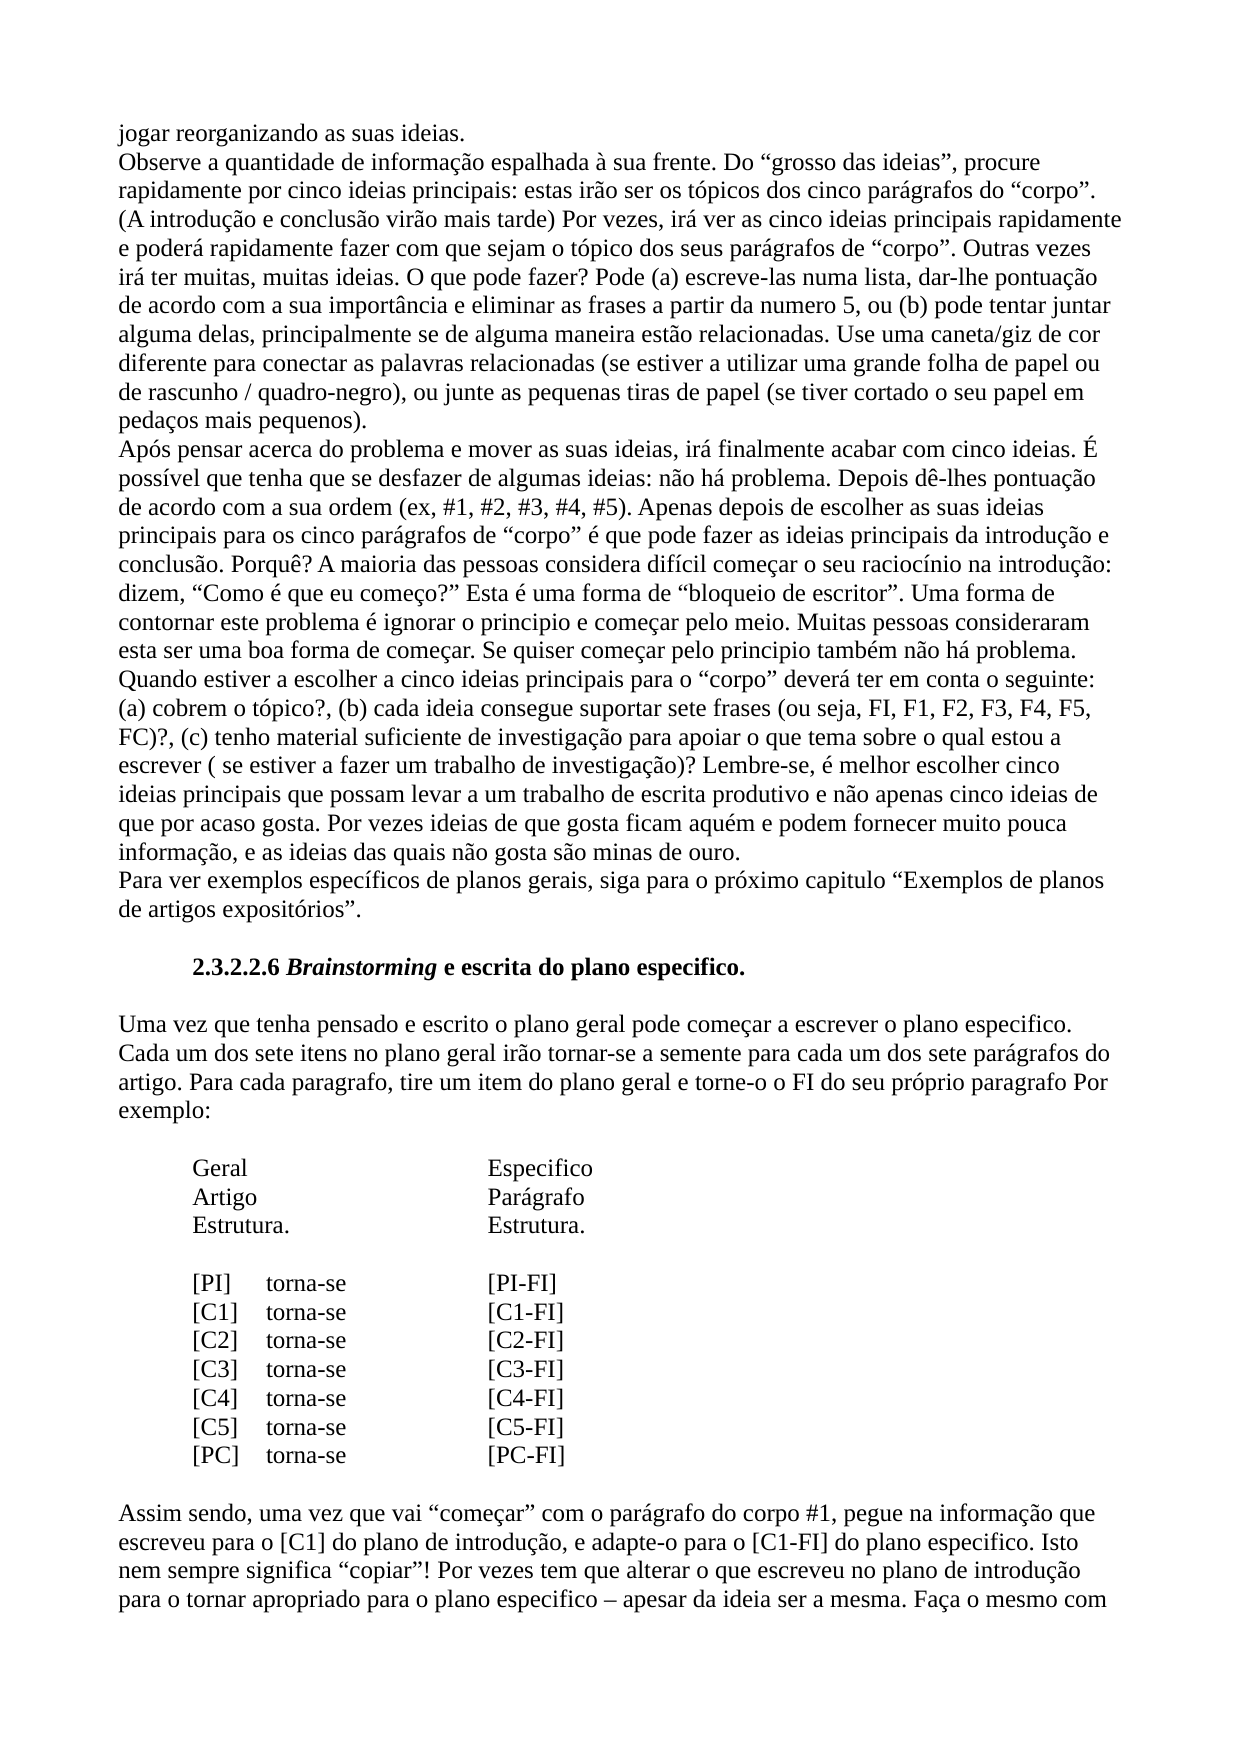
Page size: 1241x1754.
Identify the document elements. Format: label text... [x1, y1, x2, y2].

text Após pensar acerca do problema e mover as suas ideias, irá finalmente acabar com cinco ideias. É possível que tenha que se desfazer de algumas ideias: não há problema. Depois dê-lhes pontuação de acordo com a sua ordem (ex, #1, #2, #3, #4, #5). Apenas depois de escolher as suas ideias principais para os cinco parágrafos de “corpo” é que pode fazer as ideias principais da introdução e conclusão. Porquê? A maioria das pessoas considera difícil começar o seu raciocínio na introdução: dizem, “Como é que eu começo?” Esta é uma forma de “bloqueio de escritor”. Uma forma de contornar este problema é ignorar o principio e começar pelo meio. Muitas pessoas consideraram esta ser uma boa forma de começar. Se quiser começar pelo principio também não há problema. [118, 434, 1122, 664]
text 2.3.2.2.6 Brainstorming e escrita do plano especifico. [118, 952, 1122, 1009]
text jogar reorganizando as suas ideias. [118, 118, 1122, 147]
text Assim sendo, uma vez que vai “começar” com o parágrafo do corpo #1, pegue na informação que escreveu para o [C1] do plano de introdução, e adapte-o para o [C1-FI] do plano especifico. Isto nem sempre significa “copiar”! Por vezes tem que alterar o que escreveu no plano de introdução para o tornar apropriado para o plano especifico – apesar da ideia ser a mesma. Faça o mesmo com [118, 1498, 1122, 1613]
text Quando estiver a escolher a cinco ideias principais para o “corpo” deverá ter em conta o seguinte: (a) cobrem o tópico?, (b) cada ideia consegue suportar sete frases (ou seja, FI, F1, F2, F3, F4, F5, FC)?, (c) tenho material suficiente de investigação para apoiar o que tema sobre o qual estou a escrever ( se estiver a fazer um trabalho de investigação)? Lembre-se, é melhor escolher cinco ideias principais que possam levar a um trabalho de escrita produtivo e não apenas cinco ideias de que por acaso gosta. Por vezes ideias de que gosta ficam aquém e podem fornecer muito pouca informação, e as ideias das quais não gosta são minas de ouro. [118, 664, 1122, 866]
text Observe a quantidade de informação espalhada à sua frente. Do “grosso das ideias”, procure rapidamente por cinco ideias principais: estas irão ser os tópicos dos cinco parágrafos do “corpo”. (A introdução e conclusão virão mais tarde) Por vezes, irá ver as cinco ideias principais rapidamente e poderá rapidamente fazer com que sejam o tópico dos seus parágrafos de “corpo”. Outras vezes irá ter muitas, muitas ideias. O que pode fazer? Pode (a) escreve-las numa lista, dar-lhe pontuação de acordo com a sua importância e eliminar as frases a partir da numero 5, ou (b) pode tentar juntar alguma delas, principalmente se de alguma maneira estão relacionadas. Use uma caneta/giz de cor diferente para conectar as palavras relacionadas (se estiver a utilizar uma grande folha de papel ou de rascunho / quadro-negro), ou junte as pequenas tiras de papel (se tiver cortado o seu papel em pedaços mais pequenos). [118, 147, 1122, 434]
text Uma vez que tenha pensado e escrito o plano geral pode começar a escrever o plano especifico. Cada um dos sete itens no plano geral irão tornar-se a semente para cada um dos sete parágrafos do artigo. Para cada paragrafo, tire um item do plano geral e torne-o o FI do seu próprio paragrafo Por exemplo: Geral Especifico Artigo Parágrafo Estrutura. Estrutura. [PI] torna-se [PI-FI] [C1] torna-se [C1-FI] [C2] torna-se [C2-FI] [C3] torna-se [C3-FI] [C4] torna-se [C4-FI] [C5] torna-se [C5-FI] [PC] torna-se [PC-FI] [118, 1009, 1122, 1469]
text Para ver exemplos específicos de planos gerais, siga para o próximo capitulo “Exemplos de planos de artigos expositórios”. [118, 866, 1122, 923]
